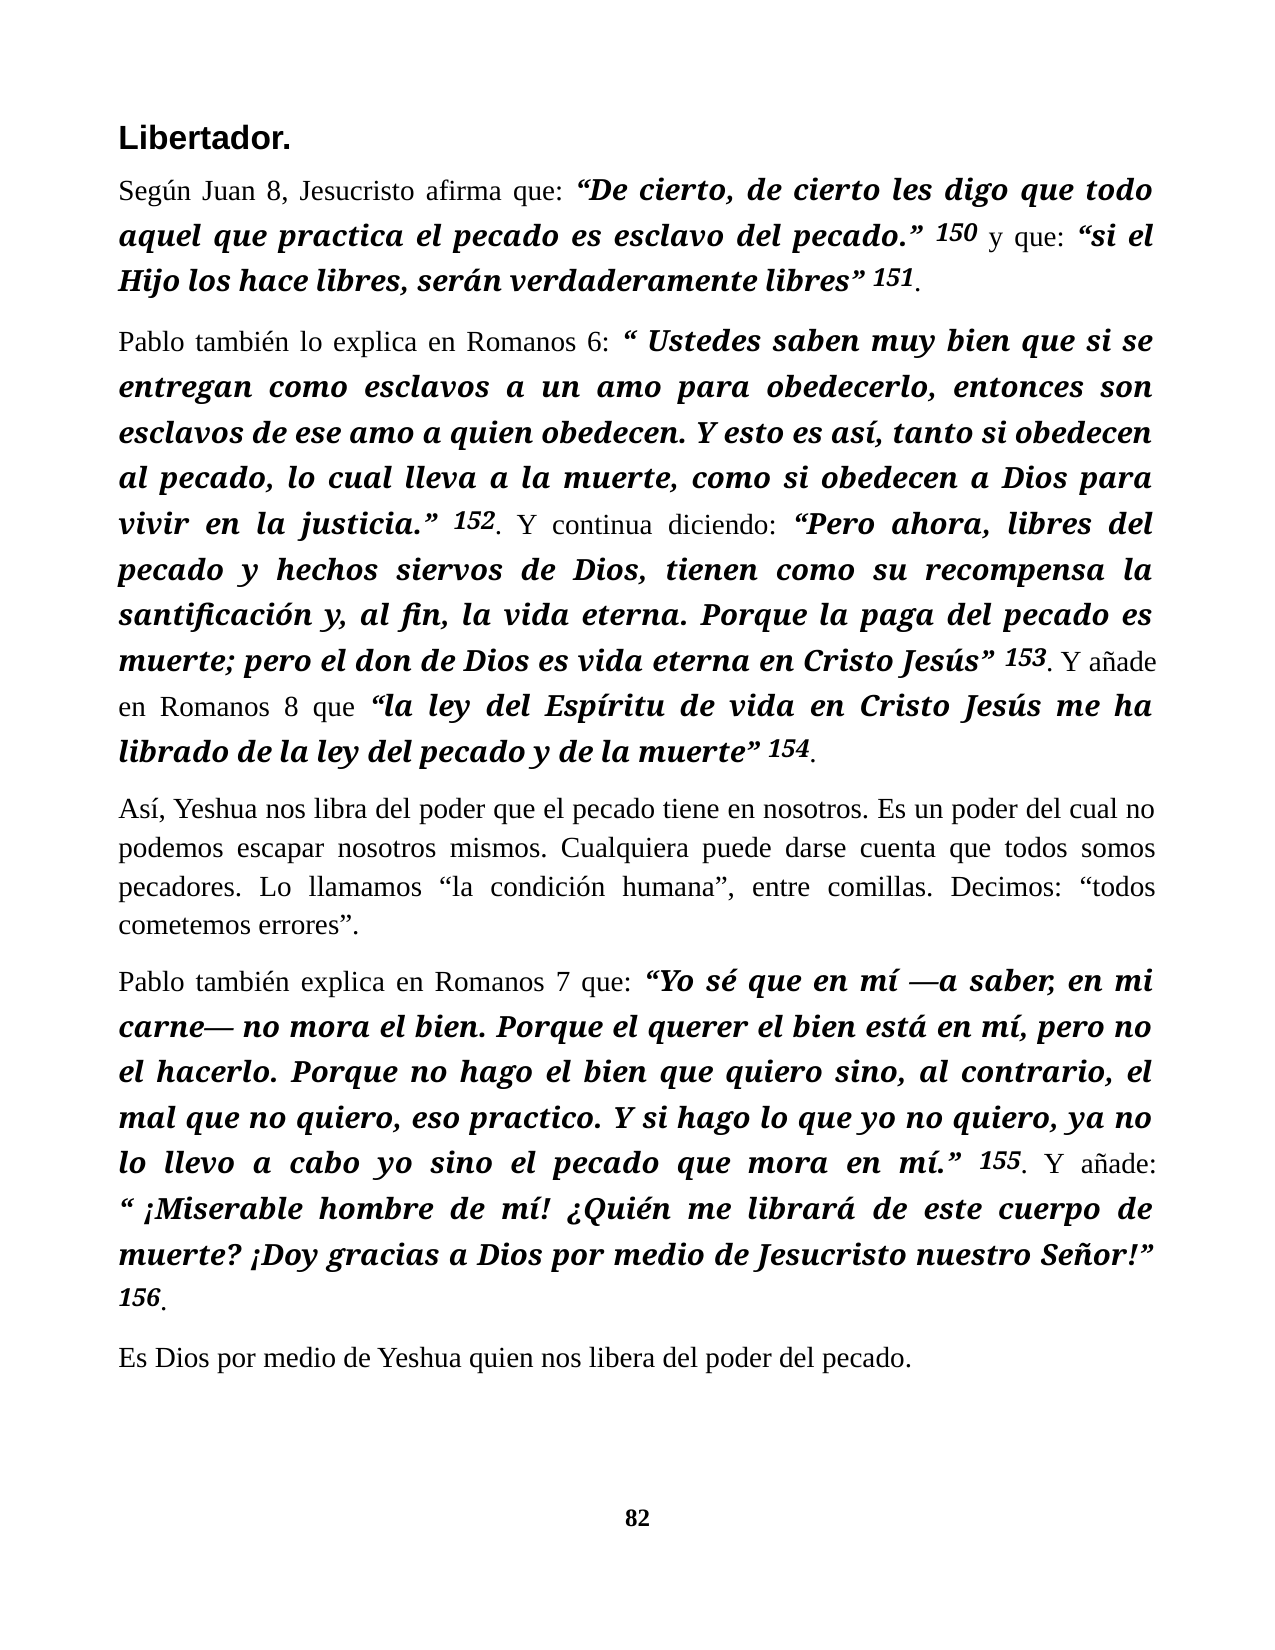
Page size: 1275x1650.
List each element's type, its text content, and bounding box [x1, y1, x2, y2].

text Según Juan 8, Jesucristo afirma que: “De cierto, de cierto les digo que todo aquel que practica el pecado es esclavo del pecado.” y que: “si el Hijo los hace libres, serán verdaderamente libres” . [118, 169, 1157, 300]
text Pablo también explica en Romanos 7 que: “Yo sé que en mí —a saber, en mi carne— no mora el bien. Porque el querer el bien está en mí, pero no el hacerlo. Porque no hago el bien que quiero sino, al contrario, el mal que no quiero, eso practico. Y si hago lo que yo no quiero, ya no lo llevo a cabo yo sino el pecado que mora en mí.” . Y añade: “ ¡Miserable hombre de mí! ¿Quién me librará de este cuerpo de muerte? ¡Doy gracias a Dios por medio de Jesucristo nuestro Señor!” . [118, 960, 1157, 1319]
text Pablo también lo explica en Romanos 6: “ Ustedes saben muy bien que si se entregan como esclavos a un amo para obedecerlo, entonces son esclavos de ese amo a quien obedecen. Y esto es así, tanto si obedecen al pecado, lo cual lleva a la muerte, como si obedecen a Dios para vivir en la justicia.” . Y continua diciendo: “Pero ahora, libres del pecado y hechos siervos de Dios, tienen como su recompensa la santificación y, al fin, la vida eterna. Porque la paga del pecado es muerte; pero el don de Dios es vida eterna en Cristo Jesús” . Y añade en Romanos 8 que “la ley del Espíritu de vida en Cristo Jesús me ha librado de la ley del pecado y de la muerte” . [118, 321, 1157, 771]
text Así, Yeshua nos libra del poder que el pecado tiene en nosotros. Es un poder del cual no podemos escapar nosotros mismos. Cualquiera puede darse cuenta que todos somos pecadores. Lo llamamos “la condición humana”, entre comillas. Decimos: “todos cometemos errores”. [118, 792, 1157, 941]
text Es Dios por medio de Yeshua quien nos libera del poder del pecado. [118, 1340, 1157, 1373]
subtitle Libertador. [118, 118, 1157, 157]
